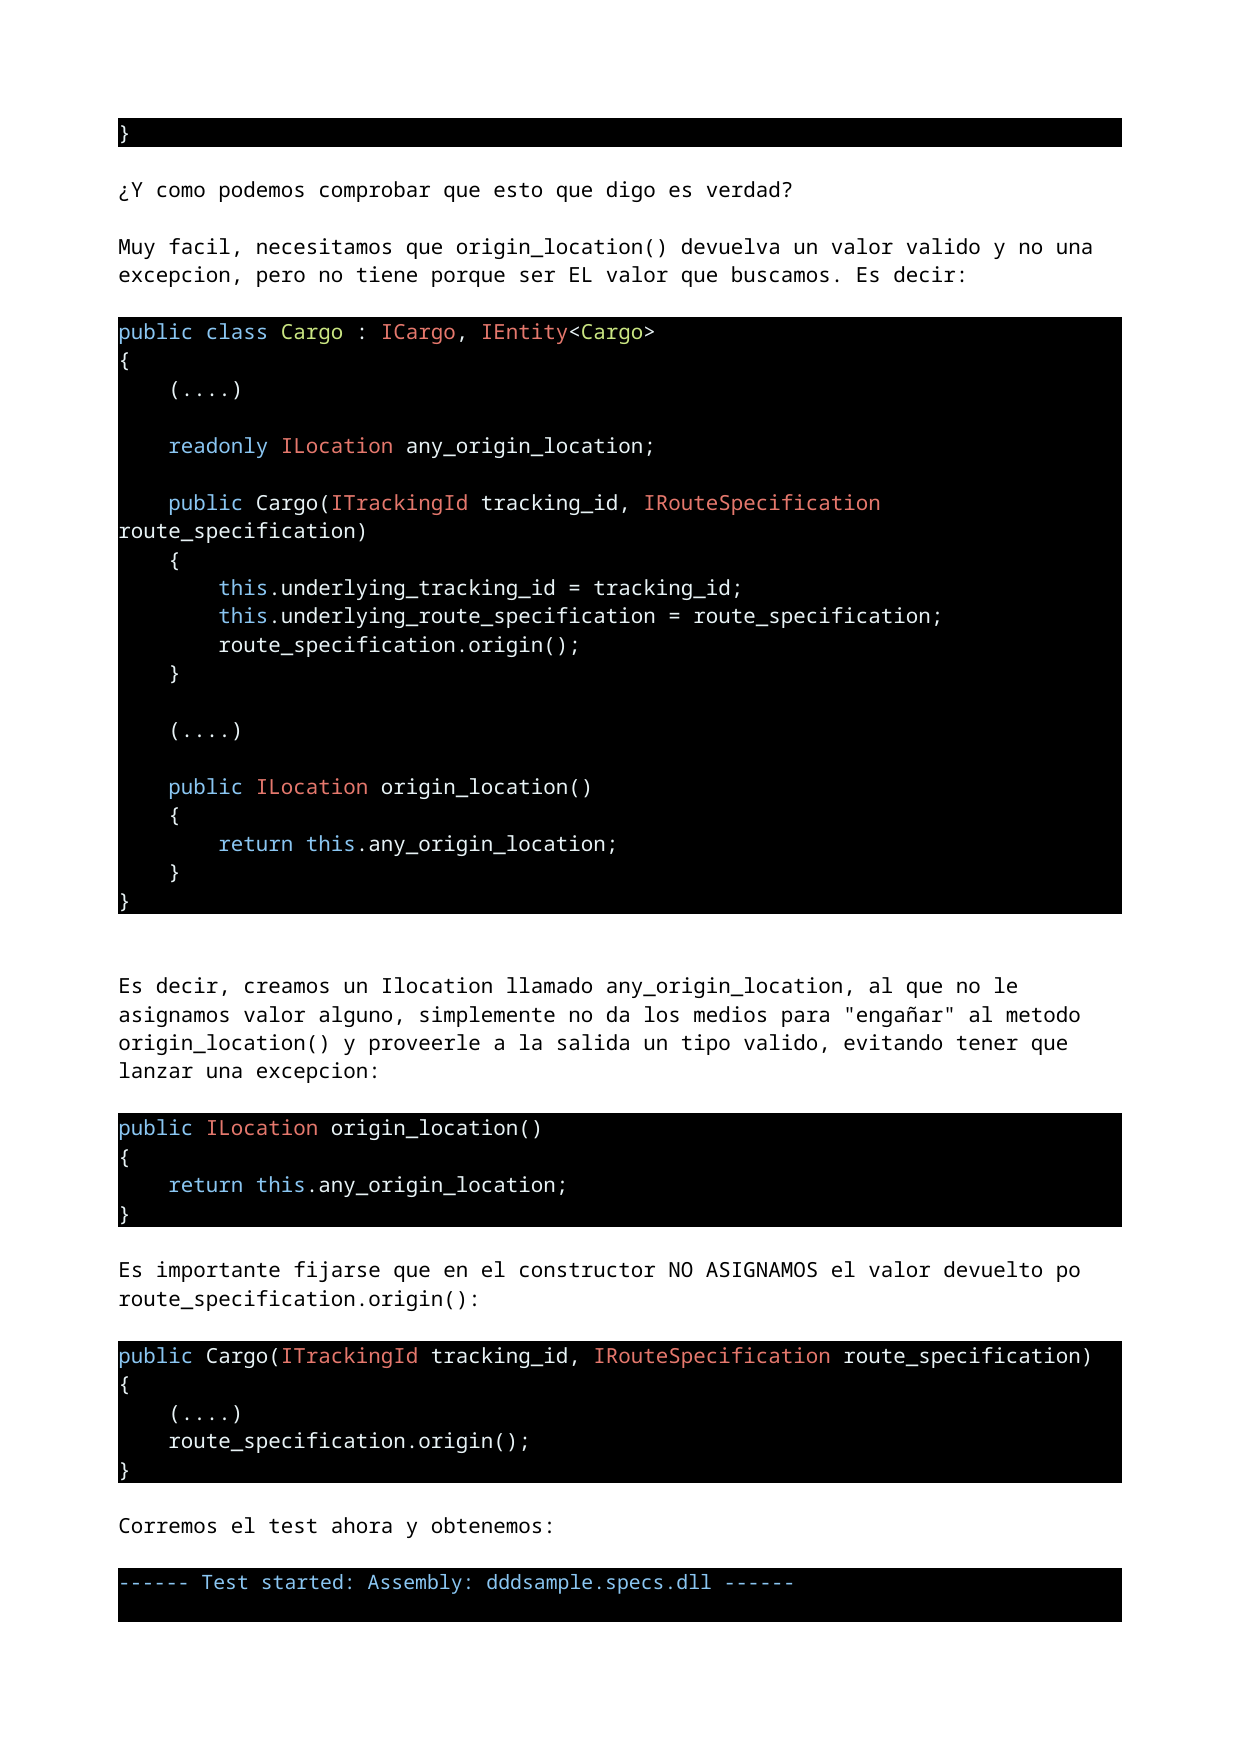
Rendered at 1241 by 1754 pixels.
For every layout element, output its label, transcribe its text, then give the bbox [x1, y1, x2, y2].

text { [118, 1369, 1122, 1398]
text return this.any_origin_location; [118, 829, 1122, 857]
text Muy facil, necesitamos que origin_location() devuelva un valor valido y no una excepcion, pero no tiene porque ser EL valor que buscamos. Es decir: [118, 232, 1122, 289]
text } [118, 857, 1122, 886]
text public ILocation origin_location() [118, 1113, 1122, 1142]
text ------ Test started: Assembly: dddsample.specs.dll ------ [118, 1568, 1122, 1595]
text { [118, 1142, 1122, 1170]
text { [118, 346, 1122, 374]
text Es importante fijarse que en el constructor NO ASIGNAMOS el valor devuelto po route_specification.origin(): [118, 1256, 1122, 1312]
text route_specification.origin(); [118, 1426, 1122, 1455]
text Es decir, creamos un Ilocation llamado any_origin_location, al que no le asignamos valor alguno, simplemente no da los medios para "engañar" al metodo origin_location() y proveerle a la salida un tipo valido, evitando tener que lanzar una excepcion: [118, 971, 1122, 1085]
text public Cargo(ITrackingId tracking_id, IRouteSpecification route_specification) [118, 488, 1122, 545]
text } [118, 1199, 1122, 1227]
text public ILocation origin_location() [118, 772, 1122, 801]
text Corremos el test ahora y obtenemos: [118, 1512, 1122, 1540]
text } [118, 1455, 1122, 1483]
text } [118, 658, 1122, 687]
text this.underlying_route_specification = route_specification; [118, 602, 1122, 630]
text route_specification.origin(); [118, 630, 1122, 658]
text this.underlying_tracking_id = tracking_id; [118, 573, 1122, 602]
text (....) [118, 374, 1122, 402]
text (....) [118, 1398, 1122, 1426]
text { [118, 545, 1122, 573]
text readonly ILocation any_origin_location; [118, 431, 1122, 459]
text ¿Y como podemos comprobar que esto que digo es verdad? [118, 175, 1122, 203]
text } [118, 118, 1122, 147]
text (....) [118, 715, 1122, 744]
text { [118, 801, 1122, 829]
text return this.any_origin_location; [118, 1170, 1122, 1199]
text public Cargo(ITrackingId tracking_id, IRouteSpecification route_specification) [118, 1341, 1122, 1369]
text } [118, 886, 1122, 914]
text public class Cargo : ICargo, IEntity<Cargo> [118, 317, 1122, 346]
